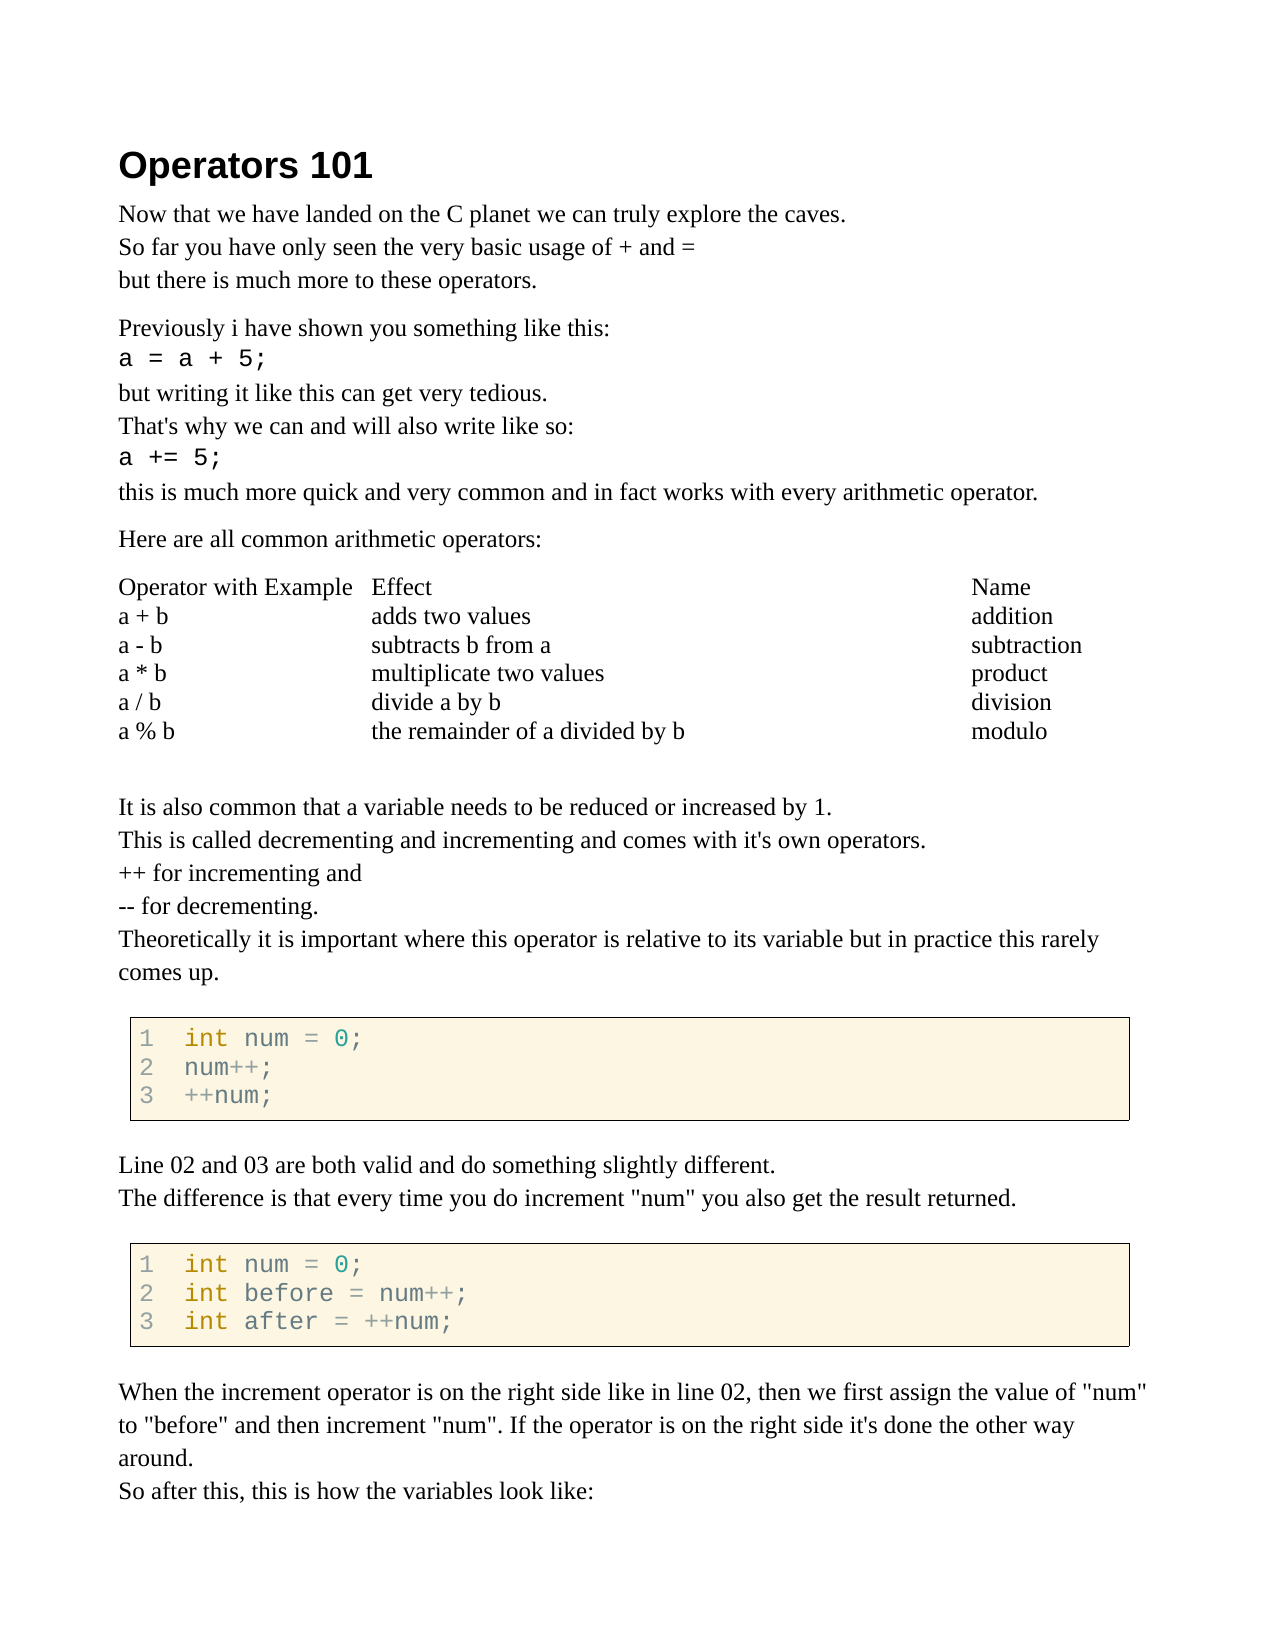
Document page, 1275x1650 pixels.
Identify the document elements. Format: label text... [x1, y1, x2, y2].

table_cell subtraction [971, 630, 1157, 658]
text 3 ++num; [139, 1082, 1120, 1111]
table_cell adds two values [371, 601, 971, 630]
table_cell a - b [118, 630, 371, 658]
text It is also common that a variable needs to be reduced or increased by 1. This is called decrementing and incrementing and comes with it's own operators. ++ for incrementing and -- for decrementing. Theoretically it is important where this operator is relative to its variable but in practice this rarely comes up. [118, 792, 1157, 986]
text When the increment operator is on the right side like in line 02, then we first assign the value of "num" to "before" and then increment "num". If the operator is on the right side it's done the other way around. So after this, this is how the variables look like: [118, 1377, 1157, 1504]
subtitle Operators 101 [118, 143, 1157, 187]
table_cell a * b [118, 659, 371, 687]
table_cell multiplicate two values [371, 659, 971, 687]
text 1 int num = 0; [139, 1026, 1120, 1054]
text 1 int num = 0; [139, 1252, 1120, 1280]
table_cell a % b [118, 716, 371, 745]
text 2 int before = num++; [139, 1280, 1120, 1309]
text Previously i have shown you something like this: a = a + 5; but writing it like this can get very tedious. That's why we can and will also write like so: a += 5; this is much more quick and very common and in fact works with every arithmetic operator. [118, 313, 1157, 506]
text Here are all common arithmetic operators: [118, 524, 1157, 553]
text 3 int after = ++num; [139, 1309, 1120, 1337]
table_cell modulo [971, 716, 1157, 745]
text Now that we have landed on the C planet we can truly explore the caves. So far you have only seen the very basic usage of + and = but there is much more to these operators. [118, 199, 1157, 294]
table_cell a + b [118, 601, 371, 630]
table_cell addition [971, 601, 1157, 630]
table_cell divide a by b [371, 687, 971, 716]
text Line 02 and 03 are both valid and do something slightly different. The difference is that every time you do increment "num" you also get the result returned. [118, 1151, 1157, 1212]
table_cell product [971, 659, 1157, 687]
table_cell subtracts b from a [371, 630, 971, 658]
table_cell the remainder of a divided by b [371, 716, 971, 745]
table_header Operator with Example [118, 572, 371, 601]
text 2 num++; [139, 1054, 1120, 1082]
table_header Effect [371, 572, 971, 601]
table_cell division [971, 687, 1157, 716]
table_header Name [971, 572, 1157, 601]
table_cell a / b [118, 687, 371, 716]
